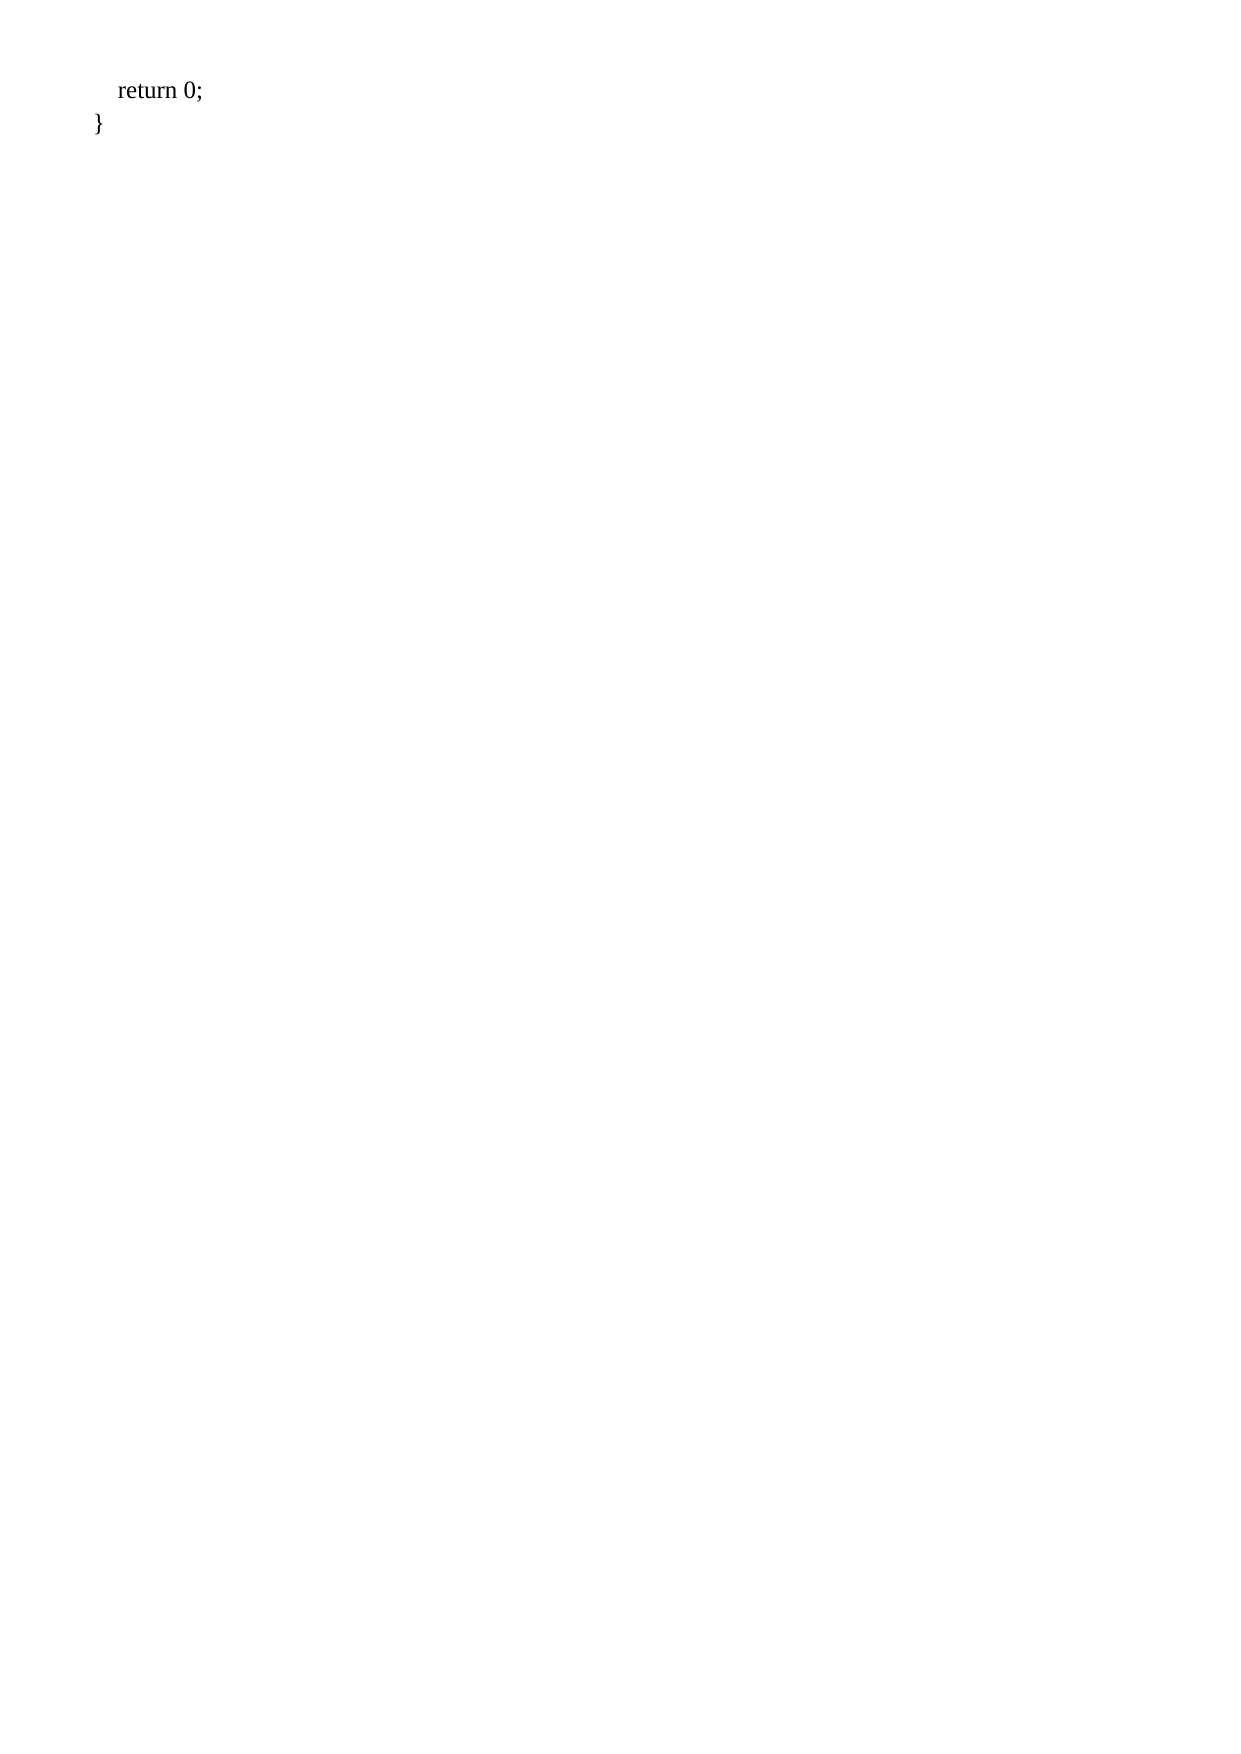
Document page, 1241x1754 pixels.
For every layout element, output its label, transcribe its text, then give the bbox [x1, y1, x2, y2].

text return 0; [93, 75, 1147, 104]
text } [93, 108, 1147, 137]
